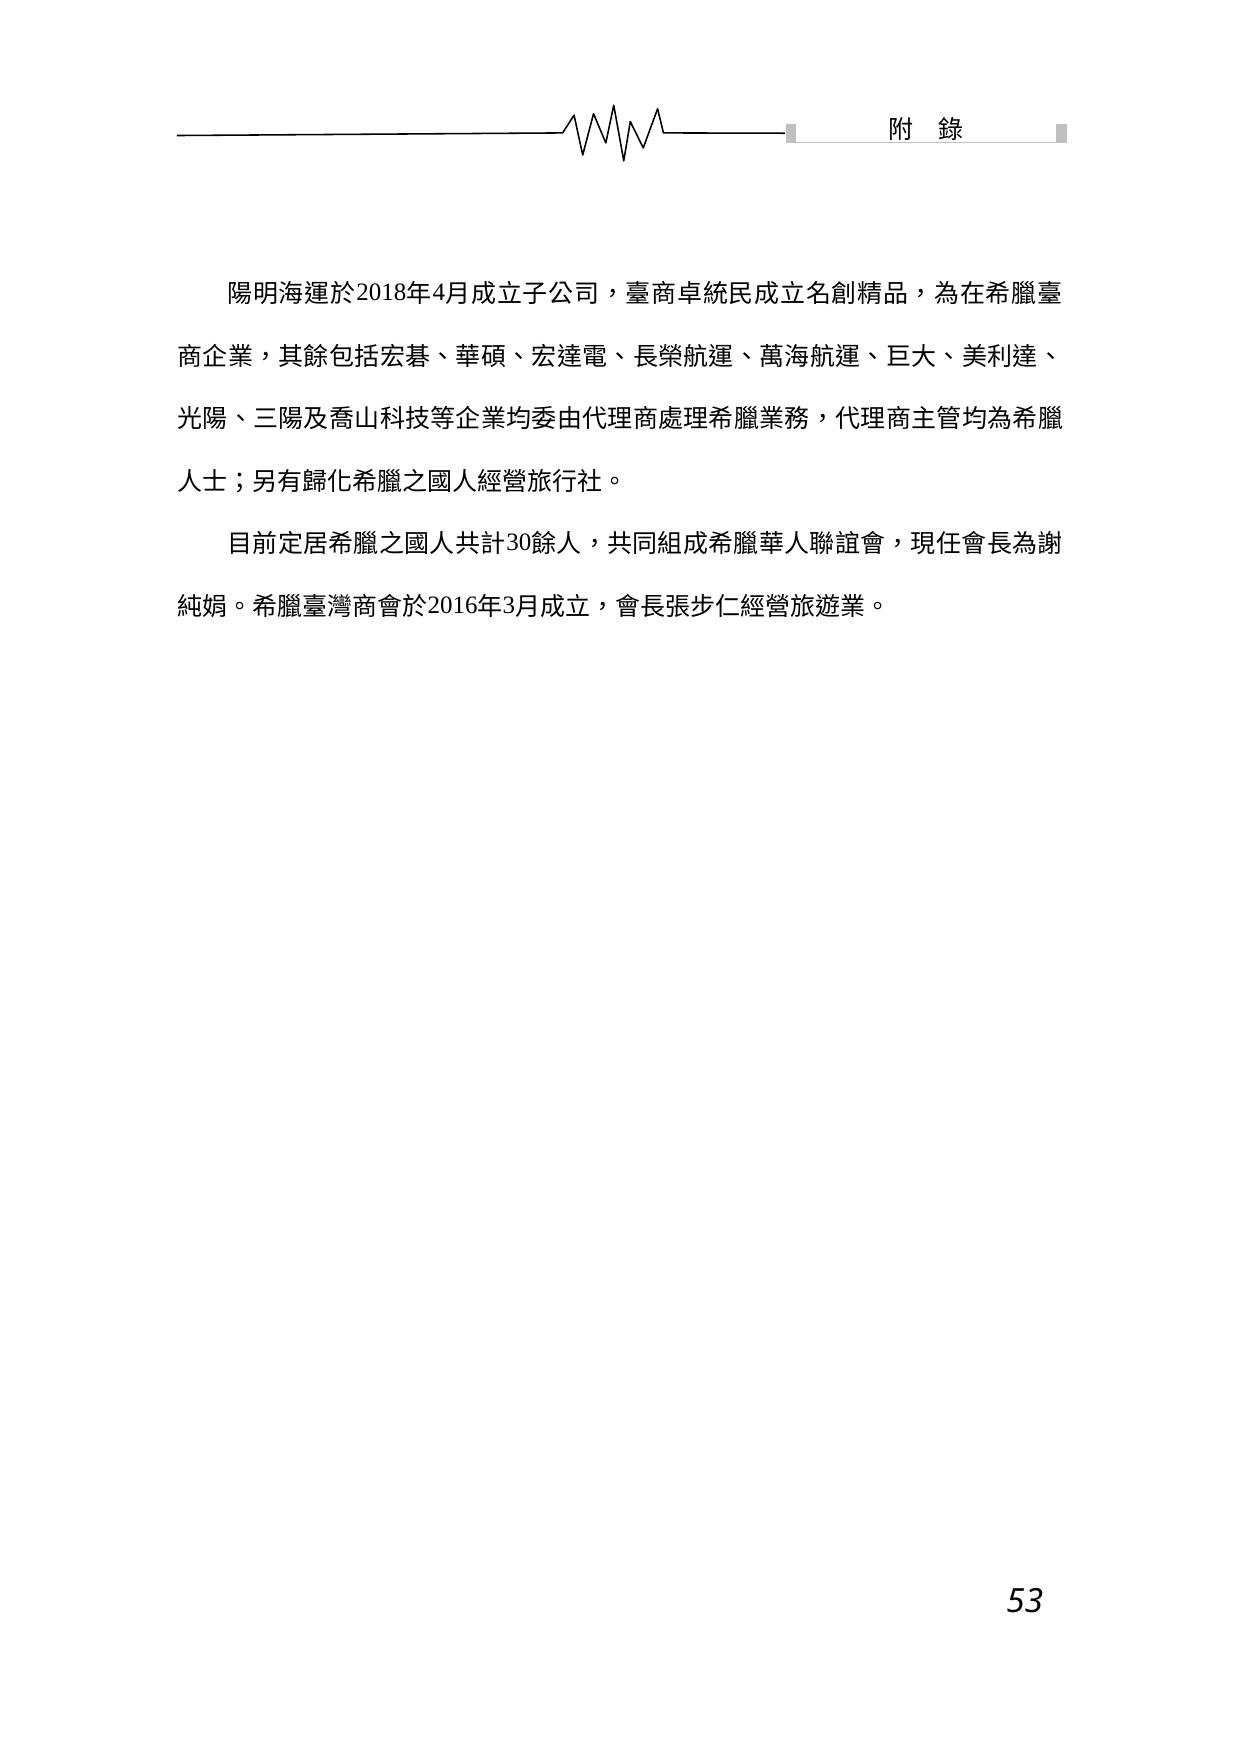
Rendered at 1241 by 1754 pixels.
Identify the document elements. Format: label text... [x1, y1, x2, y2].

text 陽明海運於2018年4月成立子公司，臺商卓統民成立名創精品，為在希臘臺商企業，其餘包括宏碁、華碩、宏達電、長榮航運、萬海航運、巨大、美利達、光陽、三陽及喬山科技等企業均委由代理商處理希臘業務，代理商主管均為希臘人士；另有歸化希臘之國人經營旅行社。 [177, 250, 1063, 500]
text 目前定居希臘之國人共計30餘人，共同組成希臘華人聯誼會，現任會長為謝純娟。希臘臺灣商會於2016年3月成立，會長張步仁經營旅遊業。 [177, 500, 1063, 625]
